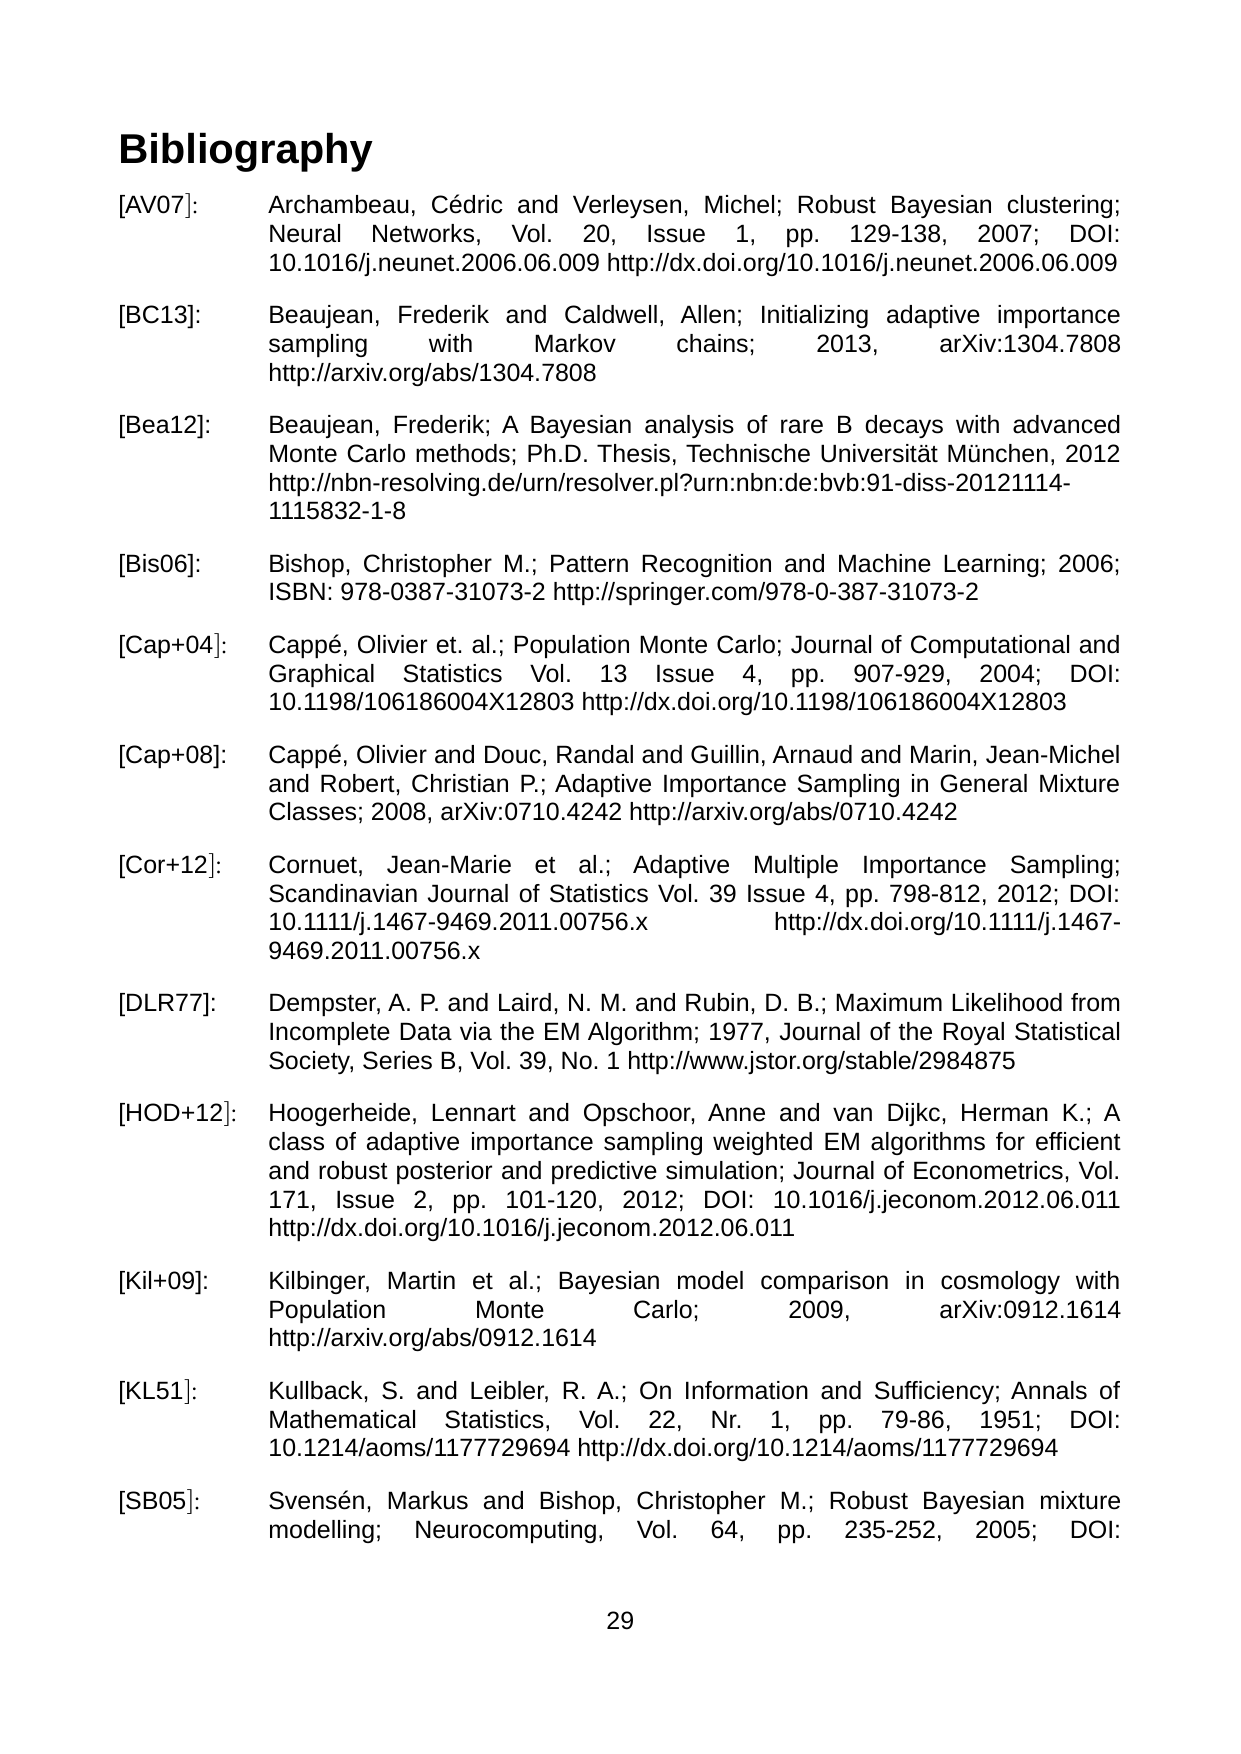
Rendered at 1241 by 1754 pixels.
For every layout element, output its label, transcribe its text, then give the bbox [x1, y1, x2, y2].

text [HOD+12]: Hoogerheide, Lennart and Opschoor, Anne and van Dijkc, Herman K.; A class of adaptive importance sampling weighted EM algorithms for efficient and robust posterior and predictive simulation; Journal of Econometrics, Vol. 171, Issue 2, pp. 101-120, 2012; DOI: 10.1016/j.jeconom.2012.06.011 http://dx.doi.org/10.1016/j.jeconom.2012.06.011 [118, 1098, 1122, 1242]
text [BC13]: Beaujean, Frederik and Caldwell, Allen; Initializing adaptive importance sampling with Markov chains; 2013, arXiv:1304.7808 http://arxiv.org/abs/1304.7808 [118, 300, 1122, 386]
text [Cor+12]: Cornuet, Jean-Marie et al.; Adaptive Multiple Importance Sampling; Scandinavian Journal of Statistics Vol. 39 Issue 4, pp. 798-812, 2012; DOI: 10.1111/j.1467-9469.2011.00756.x http://dx.doi.org/10.1111/j.1467-9469.2011.00756.x [118, 850, 1122, 965]
text [Kil+09]: Kilbinger, Martin et al.; Bayesian model comparison in cosmology with Population Monte Carlo; 2009, arXiv:0912.1614 http://arxiv.org/abs/0912.1614 [118, 1266, 1122, 1352]
text [Bis06]: Bishop, Christopher M.; Pattern Recognition and Machine Learning; 2006; ISBN: 978-0387-31073-2 http://springer.com/978-0-387-31073-2 [118, 549, 1122, 606]
text [Bea12]: Beaujean, Frederik; A Bayesian analysis of rare B decays with advanced Monte Carlo methods; Ph.D. Thesis, Technische Universität München, 2012 http://nbn-resolving.de/urn/resolver.pl?urn:nbn:de:bvb:91-diss-20121114-1115832-1-8 [118, 410, 1122, 525]
text Bibliography [118, 124, 1122, 172]
text [Cap+04]: Cappé, Olivier et. al.; Population Monte Carlo; Journal of Computational and Graphical Statistics Vol. 13 Issue 4, pp. 907-929, 2004; DOI: 10.1198/106186004X12803 http://dx.doi.org/10.1198/106186004X12803 [118, 630, 1122, 716]
text [SB05]: Svensén, Markus and Bishop, Christopher M.; Robust Bayesian mixture modelling; Neurocomputing, Vol. 64, pp. 235-252, 2005; DOI: [118, 1486, 1122, 1543]
text [Cap+08]: Cappé, Olivier and Douc, Randal and Guillin, Arnaud and Marin, Jean-Michel and Robert, Christian P.; Adaptive Importance Sampling in General Mixture Classes; 2008, arXiv:0710.4242 http://arxiv.org/abs/0710.4242 [118, 740, 1122, 826]
text [AV07]: Archambeau, Cédric and Verleysen, Michel; Robust Bayesian clustering; Neural Networks, Vol. 20, Issue 1, pp. 129-138, 2007; DOI: 10.1016/j.neunet.2006.06.009 http://dx.doi.org/10.1016/j.neunet.2006.06.009 [118, 190, 1122, 276]
text [KL51]: Kullback, S. and Leibler, R. A.; On Information and Sufficiency; Annals of Mathematical Statistics, Vol. 22, Nr. 1, pp. 79-86, 1951; DOI: 10.1214/aoms/1177729694 http://dx.doi.org/10.1214/aoms/1177729694 [118, 1376, 1122, 1462]
text [DLR77]: Dempster, A. P. and Laird, N. M. and Rubin, D. B.; Maximum Likelihood from Incomplete Data via the EM Algorithm; 1977, Journal of the Royal Statistical Society, Series B, Vol. 39, No. 1 http://www.jstor.org/stable/2984875 [118, 988, 1122, 1075]
